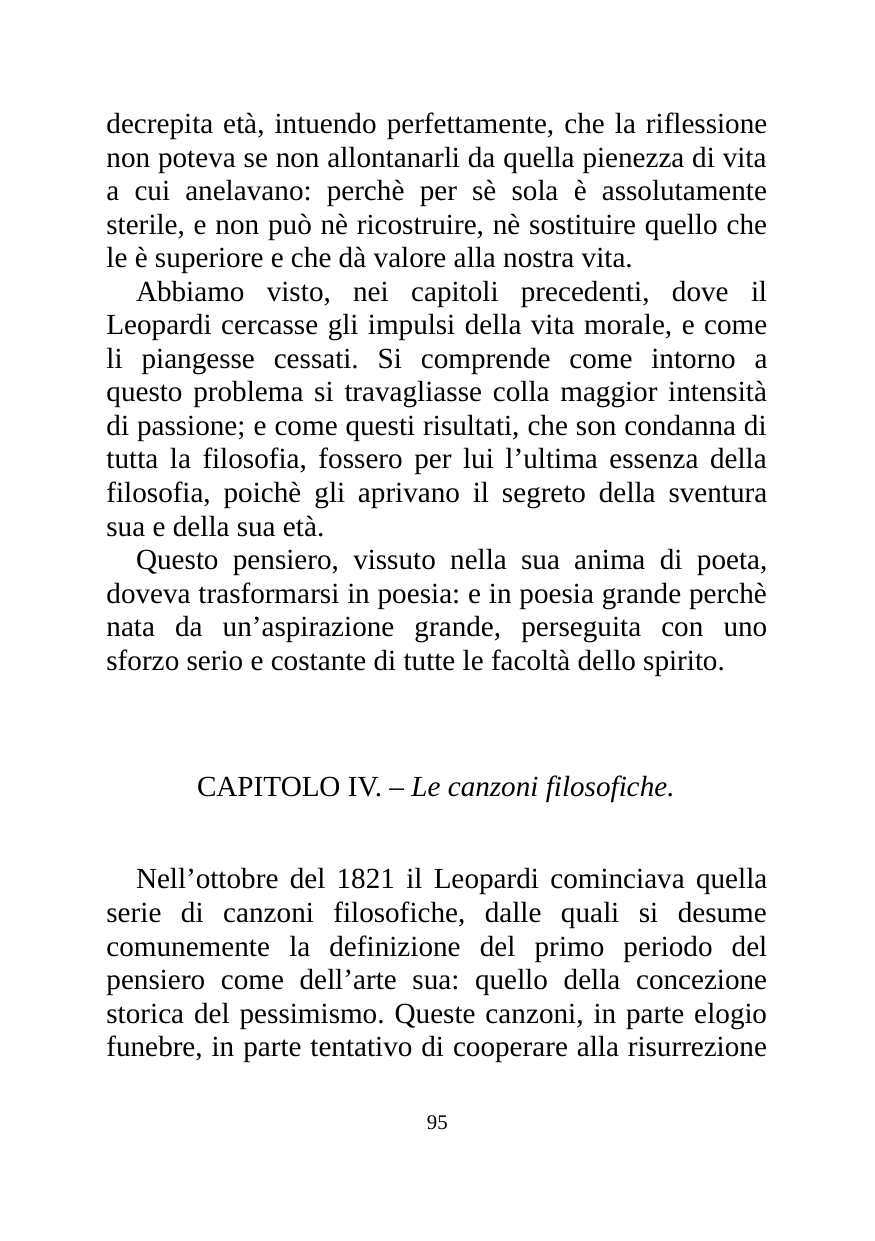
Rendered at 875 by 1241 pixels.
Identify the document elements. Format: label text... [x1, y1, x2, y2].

text decrepita età, intuendo perfettamente, che la riflessione non poteva se non allontanarli da quella pienezza di vita a cui anelavano: perchè per sè sola è assolutamente sterile, e non può nè ricostruire, nè sostituire quello che le è superiore e che dà valore alla nostra vita. [106, 106, 768, 274]
subtitle CAPITOLO IV. – Le canzoni filosofiche. [106, 769, 768, 803]
text Nell’ottobre del 1821 il Leopardi cominciava quella serie di canzoni filosofiche, dalle quali si desume comunemente la definizione del primo periodo del pensiero come dell’arte sua: quello della concezione storica del pessimismo. Queste canzoni, in parte elogio funebre, in parte tentativo di cooperare alla risurrezione [106, 862, 768, 1063]
text Questo pensiero, vissuto nella sua anima di poeta, doveva trasformarsi in poesia: e in poesia grande perchè nata da un’aspirazione grande, perseguita con uno sforzo serio e costante di tutte le facoltà dello spirito. [106, 542, 768, 676]
text Abbiamo visto, nei capitoli precedenti, dove il Leopardi cercasse gli impulsi della vita morale, e come li piangesse cessati. Si comprende come intorno a questo problema si travagliasse colla maggior intensità di passione; e come questi risultati, che son condanna di tutta la filosofia, fossero per lui l’ultima essenza della filosofia, poichè gli aprivano il segreto della sventura sua e della sua età. [106, 274, 768, 542]
